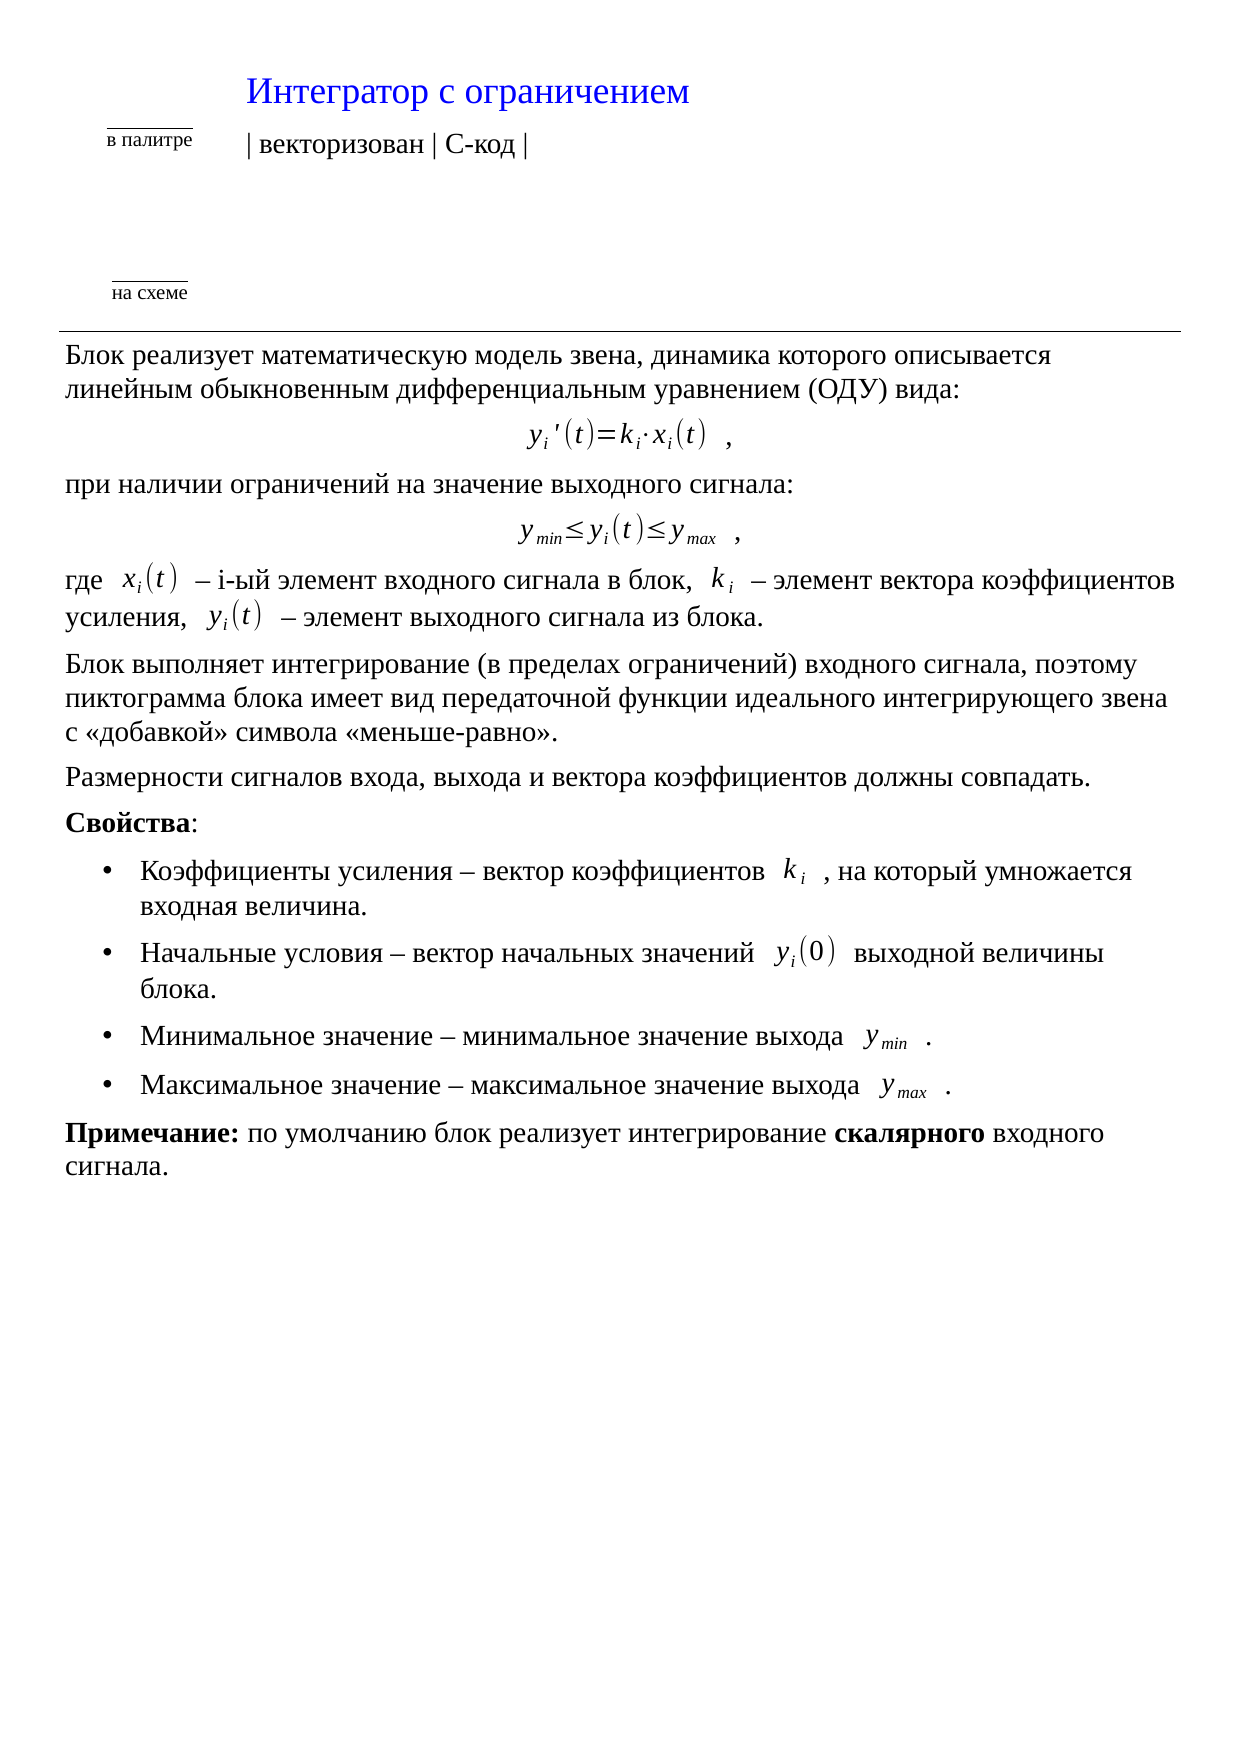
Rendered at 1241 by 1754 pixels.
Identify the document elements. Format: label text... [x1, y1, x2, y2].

table_header Интегратор с ограничением [240, 59, 1181, 121]
table_header [59, 59, 240, 121]
table_cell [240, 274, 1181, 331]
table_cell на схеме [59, 274, 240, 331]
table_cell в палитре [59, 121, 240, 178]
table_cell Блок реализует математическую модель звена, динамика которого описывается линейным обыкновенным дифференциальным уравнением (ОДУ) вида: , при наличии ограничений на значение выходного сигнала: , где– i-ый элемент входного сигнала в блок,– элемент вектора коэффициентов усиления,– элемент выходного сигнала из блока. Блок выполняет интегрирование (в пределах ограничений) входного сигнала, поэтому пиктограмма блока имеет вид передаточной функции идеального интегрирующего звена с «добавкой» символа «меньше-равно». Размерности сигналов входа, выхода и вектора коэффициентов должны совпадать. Свойства: Коэффициенты усиления – вектор коэффициентов, на который умножается входная величина. Начальные условия – вектор начальных значенийвыходной величины блока. Минимальное значение – минимальное значение выхода. Максимальное значение – максимальное значение выхода. Примечание: по умолчанию блок реализует интегрирование скалярного входного сигнала. [59, 332, 1181, 1200]
table_cell [240, 178, 1181, 274]
table_cell | векторизован | C-код | [240, 121, 1181, 178]
table_cell [59, 178, 240, 274]
